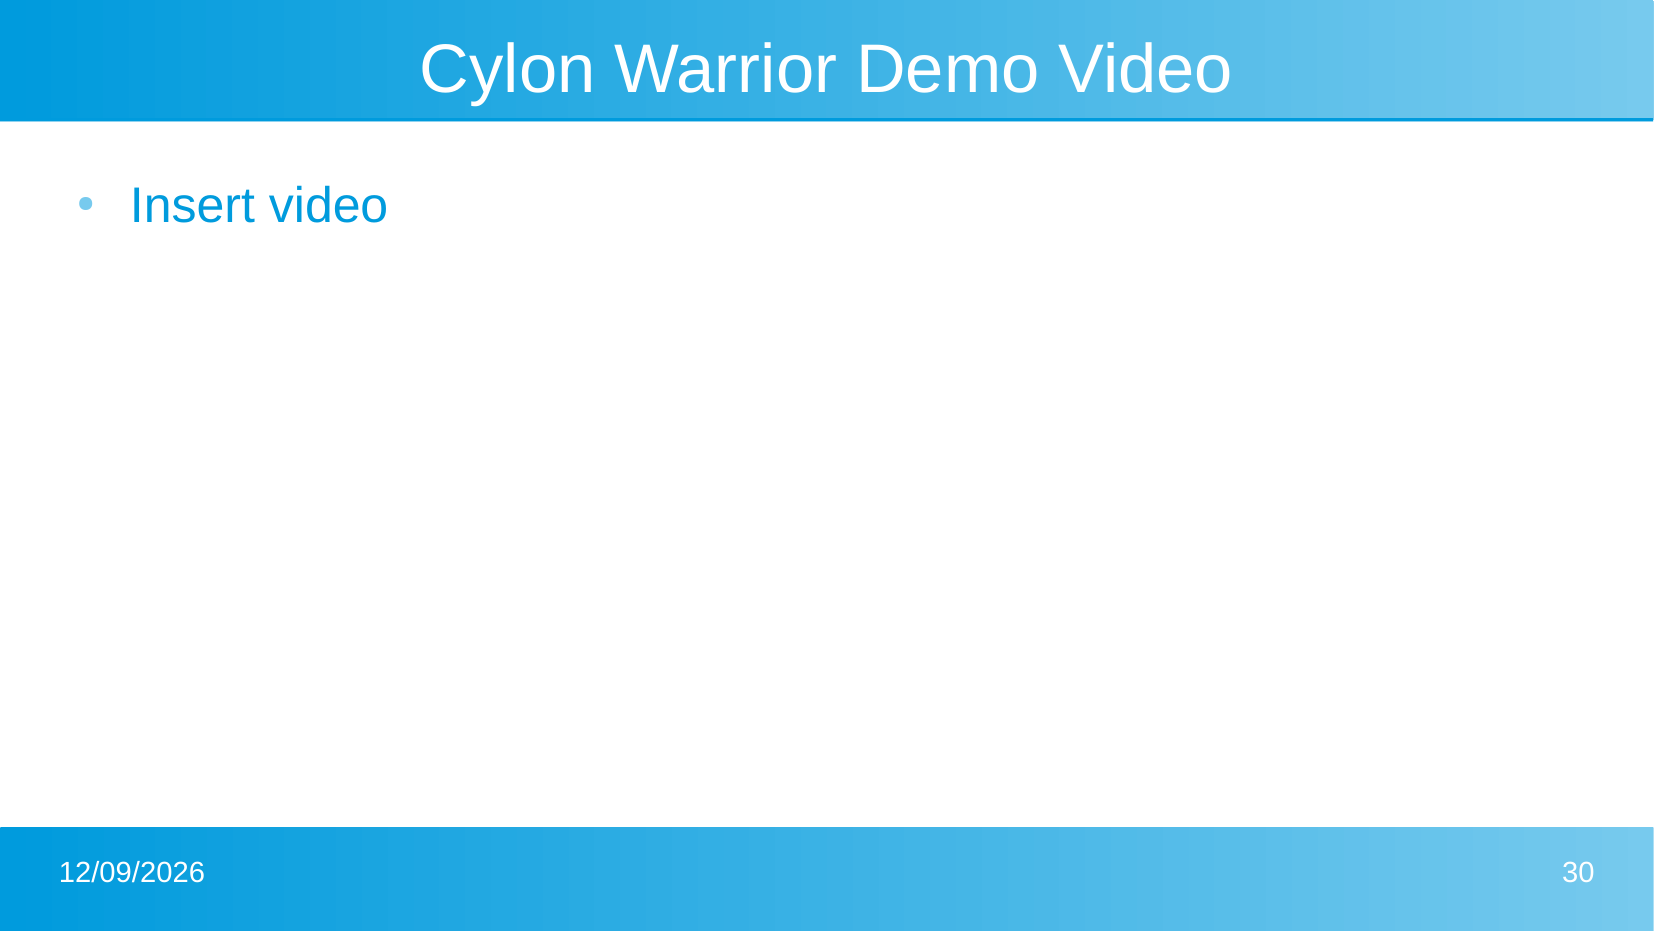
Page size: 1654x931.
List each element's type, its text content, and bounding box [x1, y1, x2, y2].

list Insert video [59, 177, 1595, 768]
title Cylon Warrior Demo Video [59, 29, 1595, 108]
